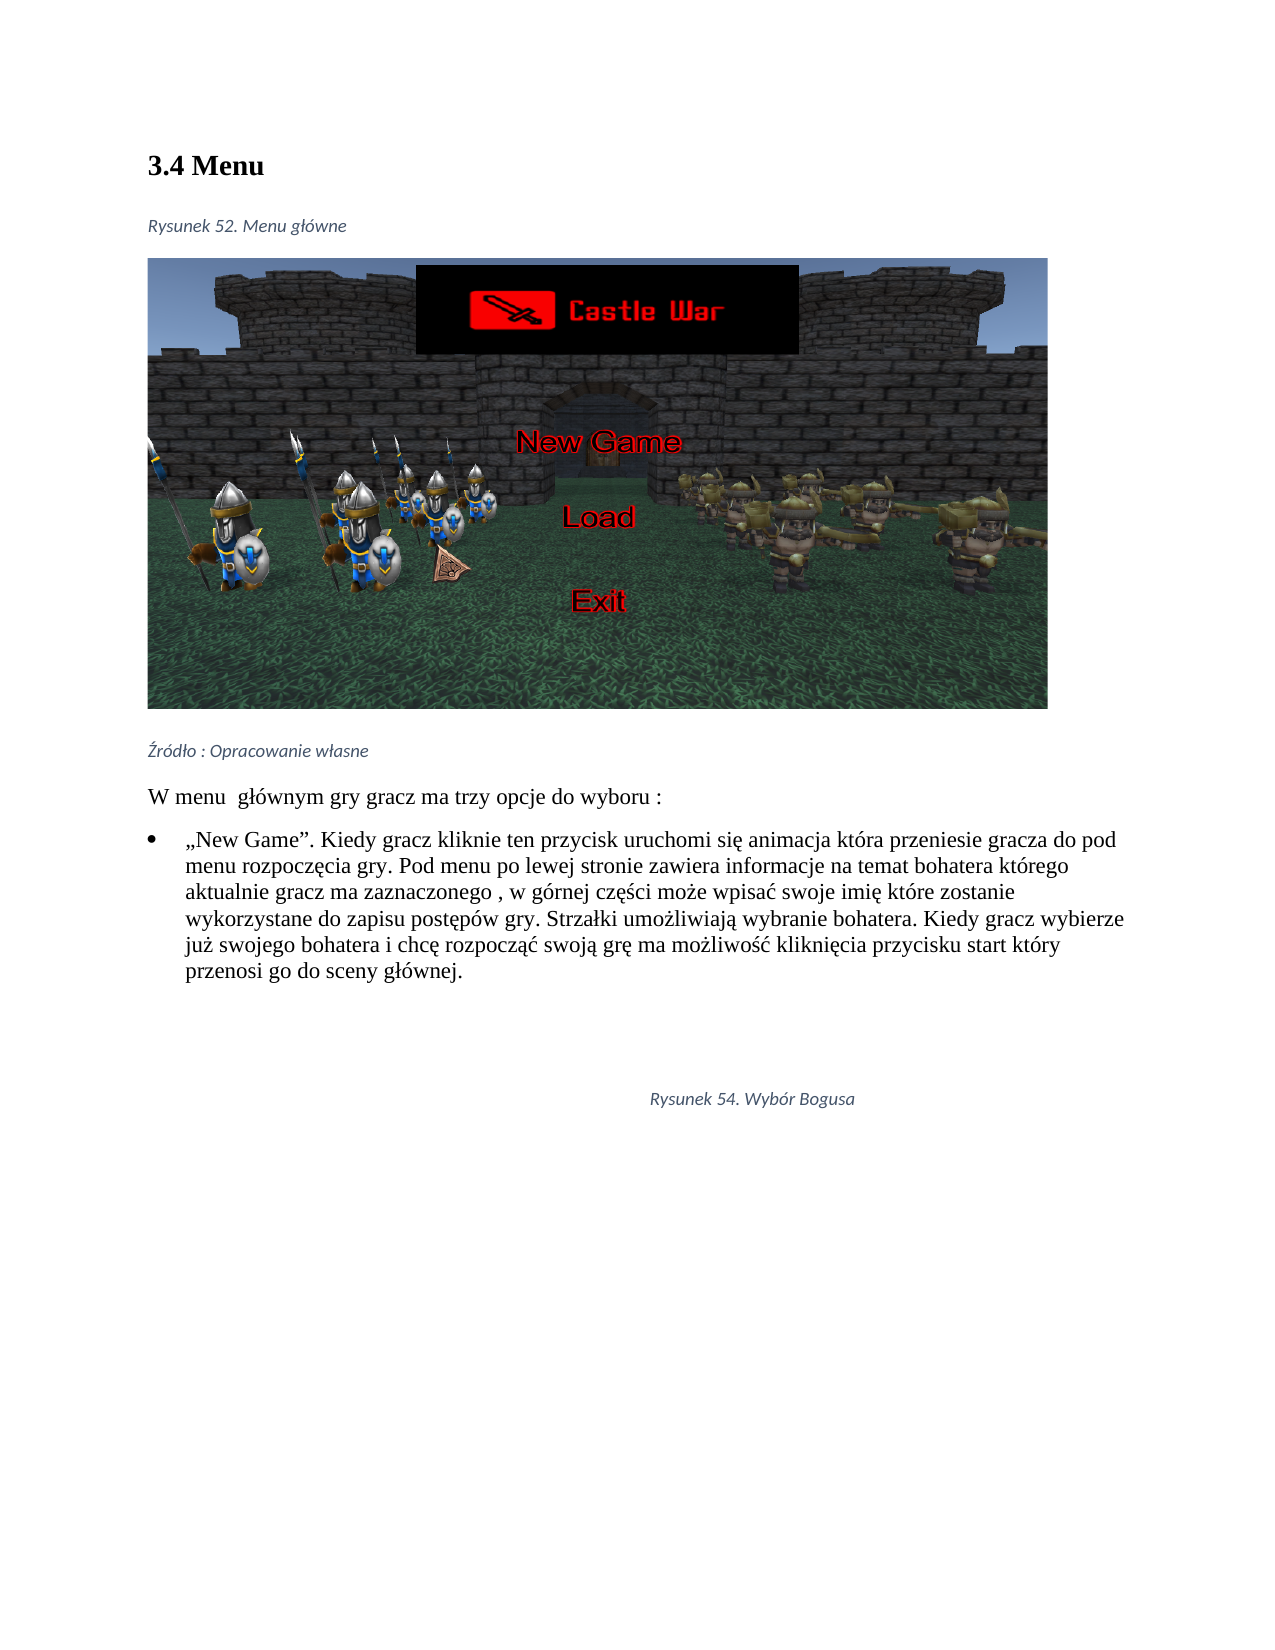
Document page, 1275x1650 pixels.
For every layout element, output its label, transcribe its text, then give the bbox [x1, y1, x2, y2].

text 3.4 Menu [148, 148, 1127, 181]
text Rysunek 54. Wybór Bogusa [649, 1088, 1099, 1111]
list „New Game”. Kiedy gracz kliknie ten przycisk uruchomi się animacja która przeniesie gracza do pod menu rozpoczęcia gry. Pod menu po lewej stronie zawiera informacje na temat bohatera którego aktualnie gracz ma zaznaczonego , w górnej części może wpisać swoje imię które zostanie wykorzystane do zapisu postępów gry. Strzałki umożliwiają wybranie bohatera. Kiedy gracz wybierze już swojego bohatera i chcę rozpocząć swoją grę ma możliwość kliknięcia przycisku start który przenosi go do sceny głównej. [148, 826, 1127, 984]
text W menu głównym gry gracz ma trzy opcje do wyboru : [148, 783, 1127, 809]
text Źródło : Opracowanie własne [148, 739, 1127, 762]
text Rysunek 52. Menu główne [148, 214, 1127, 237]
